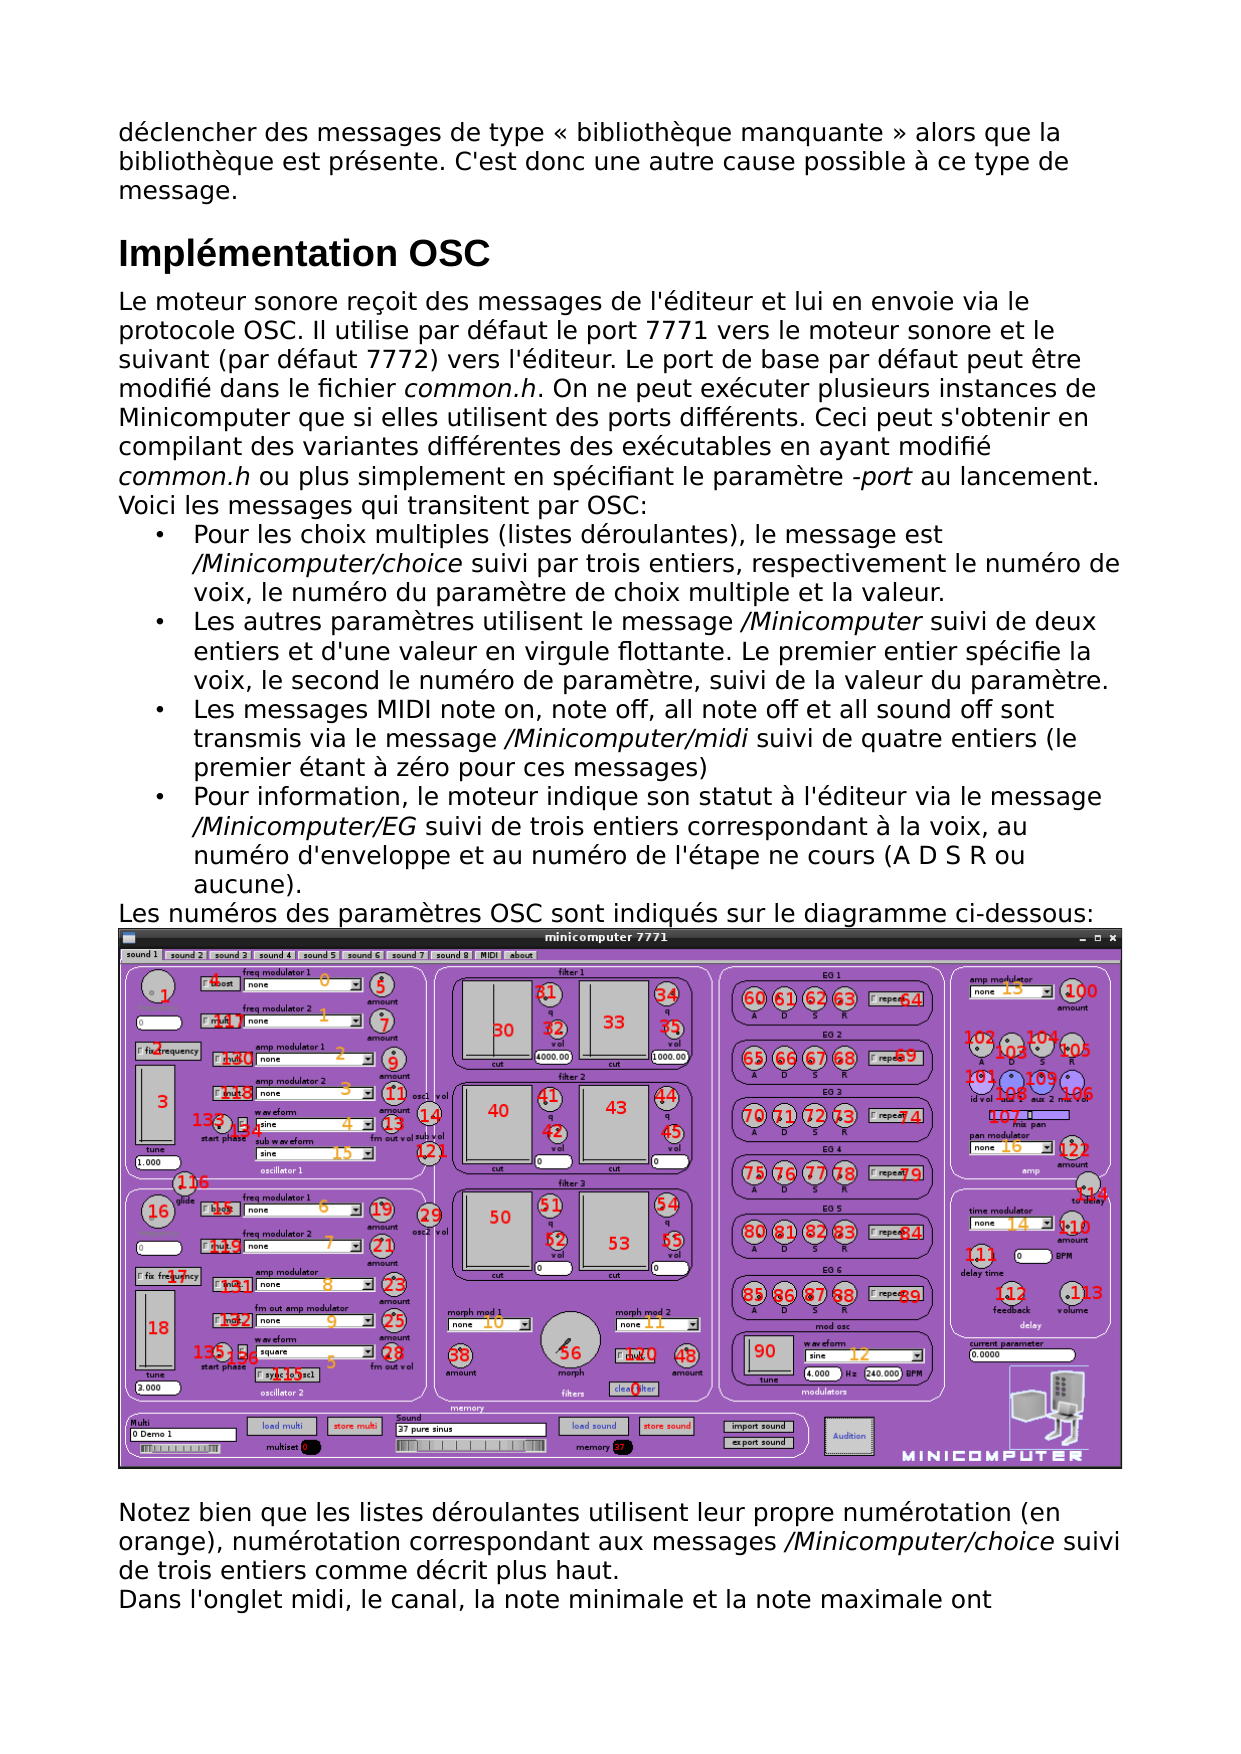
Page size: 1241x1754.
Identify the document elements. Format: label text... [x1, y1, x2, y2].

list Les messages MIDI note on, note off, all note off et all sound off sont transmis via le message /Minicomputer/midi suivi de quatre entiers (le premier étant à zéro pour ces messages) [156, 695, 1122, 783]
picture [118, 928, 1123, 1469]
text déclencher des messages de type « bibliothèque manquante » alors que la bibliothèque est présente. C'est donc une autre cause possible à ce type de message. [118, 118, 1122, 206]
text Dans l'onglet midi, le canal, la note minimale et la note maximale ont [118, 1586, 1122, 1615]
text Voici les messages qui transitent par OSC: [118, 491, 1122, 520]
text Notez bien que les listes déroulantes utilisent leur propre numérotation (en orange), numérotation correspondant aux messages /Minicomputer/choice suivi de trois entiers comme décrit plus haut. [118, 1498, 1122, 1586]
list Pour information, le moteur indique son statut à l'éditeur via le message /Minicomputer/EG suivi de trois entiers correspondant à la voix, au numéro d'enveloppe et au numéro de l'étape ne cours (A D S R ou aucune). [156, 783, 1122, 899]
text Le moteur sonore reçoit des messages de l'éditeur et lui en envoie via le protocole OSC. Il utilise par défaut le port 7771 vers le moteur sonore et le suivant (par défaut 7772) vers l'éditeur. Le port de base par défaut peut être modifié dans le fichier common.h. On ne peut exécuter plusieurs instances de Minicomputer que si elles utilisent des ports différents. Ceci peut s'obtenir en compilant des variantes différentes des exécutables en ayant modifié common.h ou plus simplement en spécifiant le paramètre -port au lancement. [118, 287, 1122, 491]
list Les autres paramètres utilisent le message /Minicomputer suivi de deux entiers et d'une valeur en virgule flottante. Le premier entier spécifie la voix, le second le numéro de paramètre, suivi de la valeur du paramètre. [156, 608, 1122, 695]
subtitle Implémentation OSC [118, 231, 1122, 274]
text Les numéros des paramètres OSC sont indiqués sur le diagramme ci-dessous: [118, 899, 1122, 928]
list Pour les choix multiples (listes déroulantes), le message est /Minicomputer/choice suivi par trois entiers, respectivement le numéro de voix, le numéro du paramètre de choix multiple et la valeur. [156, 520, 1122, 608]
